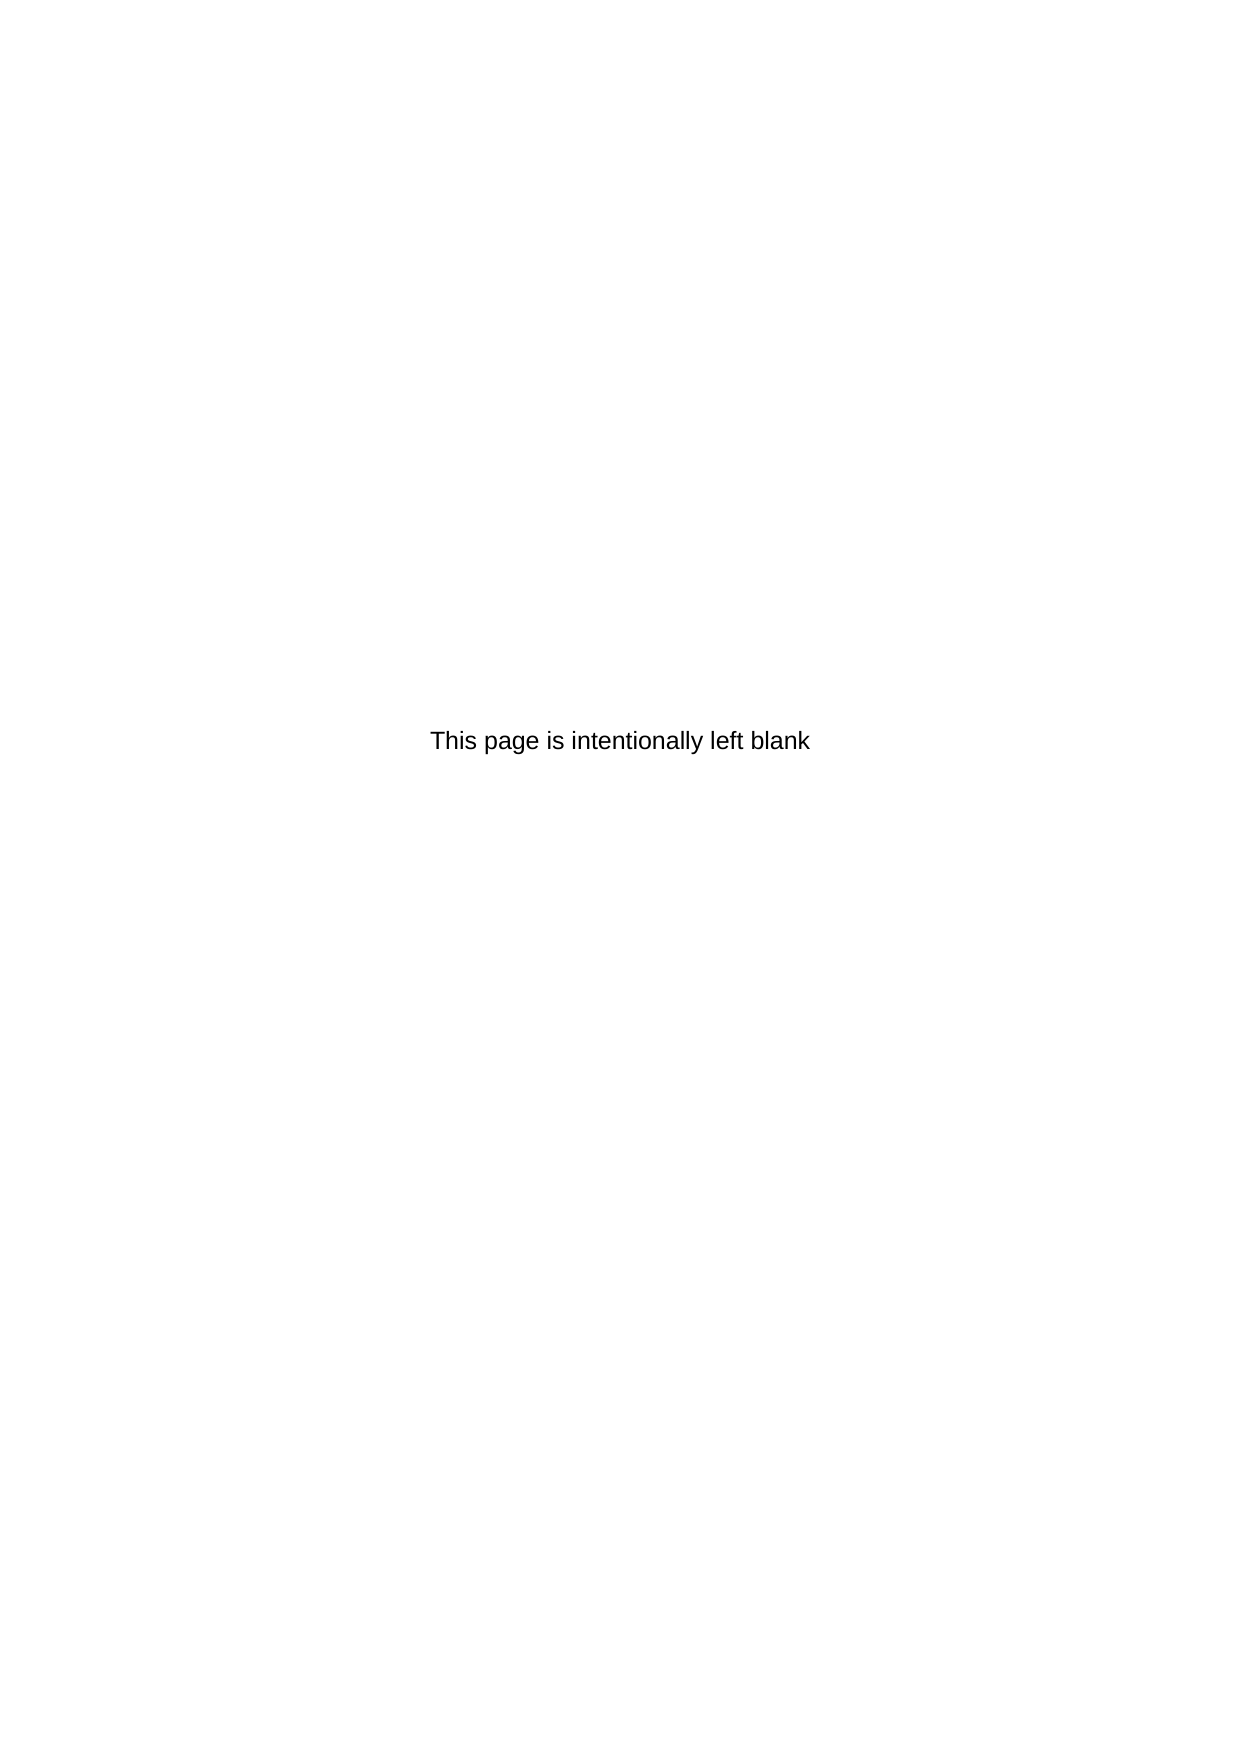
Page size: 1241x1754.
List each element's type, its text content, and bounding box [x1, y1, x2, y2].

text This page is intentionally left blank [118, 726, 1122, 755]
